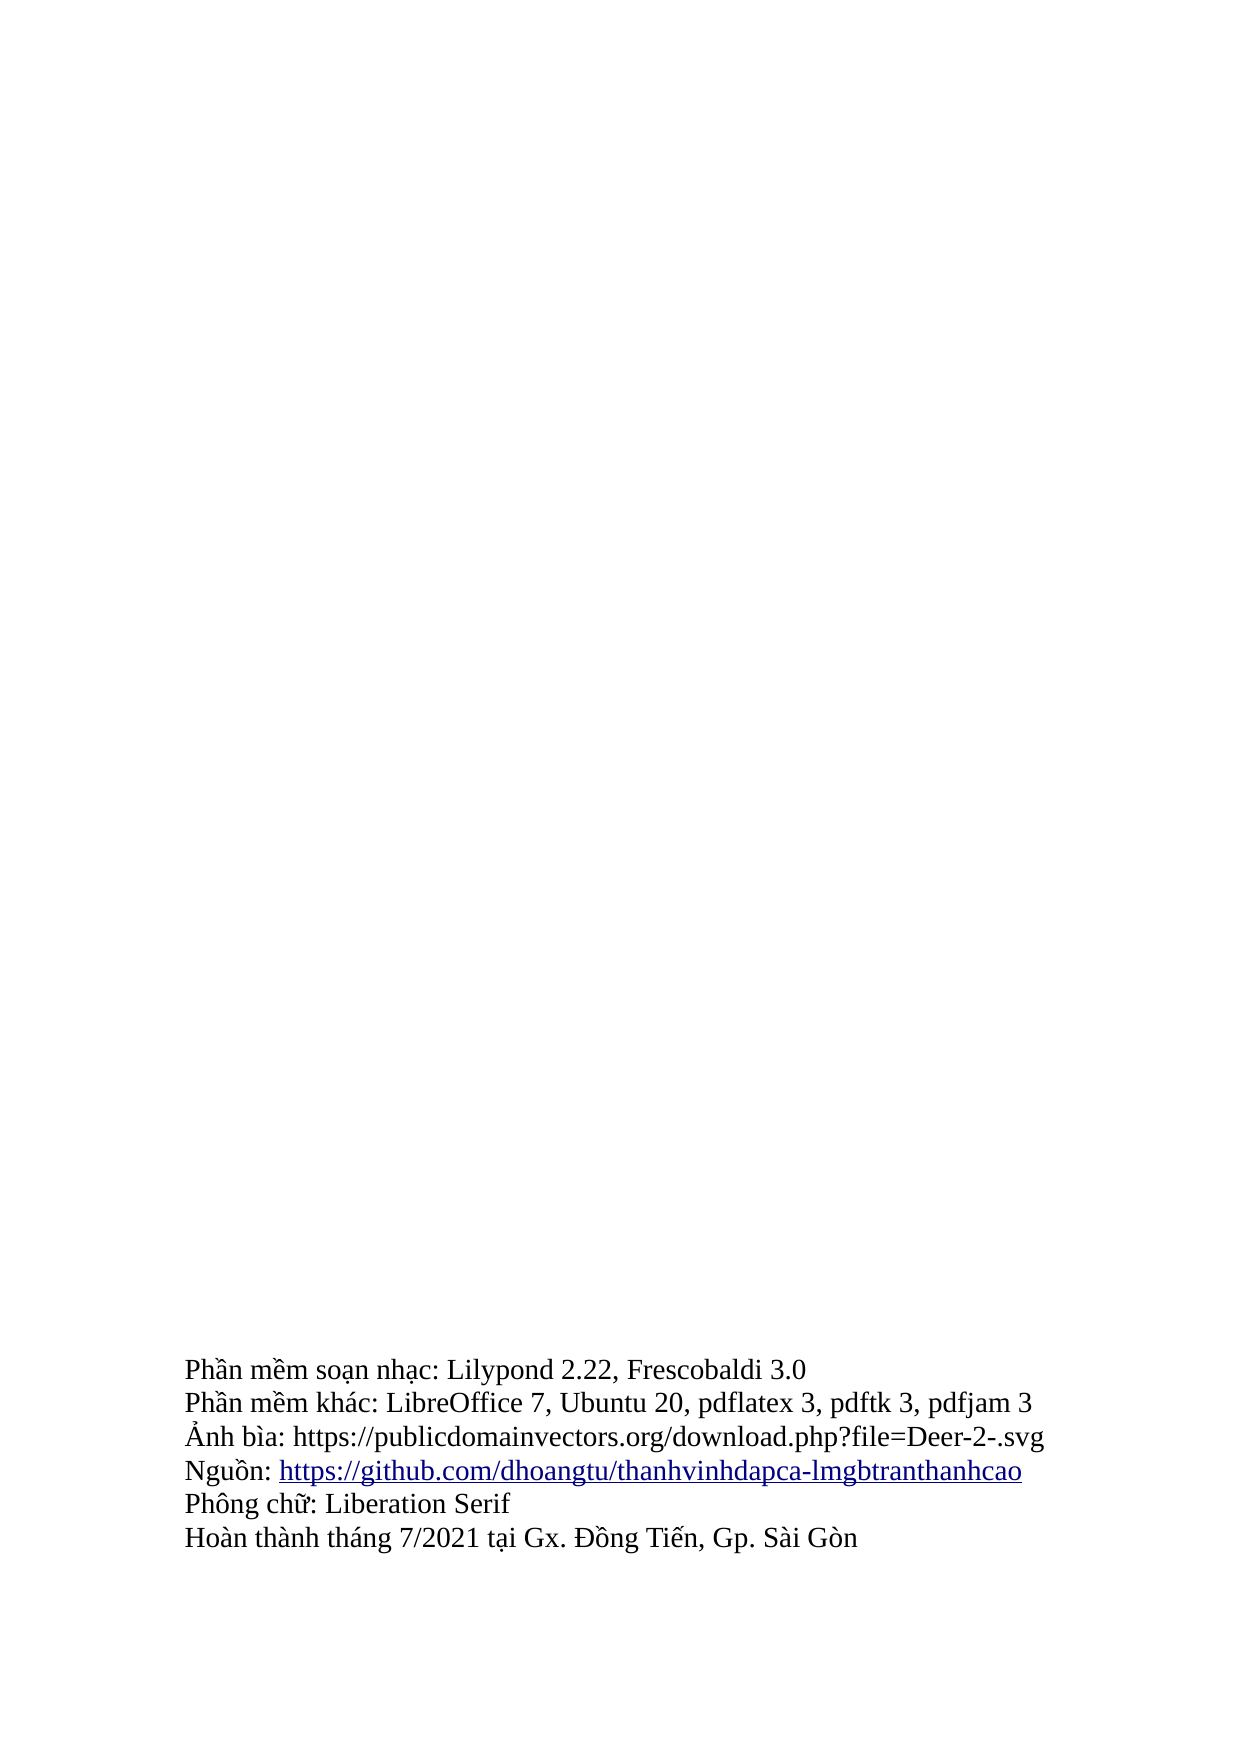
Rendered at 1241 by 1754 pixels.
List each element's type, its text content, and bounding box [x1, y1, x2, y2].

text Nguồn: https://github.com/dhoangtu/thanhvinhdapca-lmgbtranthanhcao [184, 1453, 1059, 1486]
text Ảnh bìa: https://publicdomainvectors.org/download.php?file=Deer-2-.svg [184, 1419, 1059, 1453]
text Hoàn thành tháng 7/2021 tại Gx. Đồng Tiến, Gp. Sài Gòn [184, 1520, 1059, 1553]
text Phông chữ: Liberation Serif [184, 1486, 1059, 1520]
text Phần mềm soạn nhạc: Lilypond 2.22, Frescobaldi 3.0 [184, 1352, 1059, 1386]
text Phần mềm khác: LibreOffice 7, Ubuntu 20, pdflatex 3, pdftk 3, pdfjam 3 [184, 1386, 1059, 1419]
